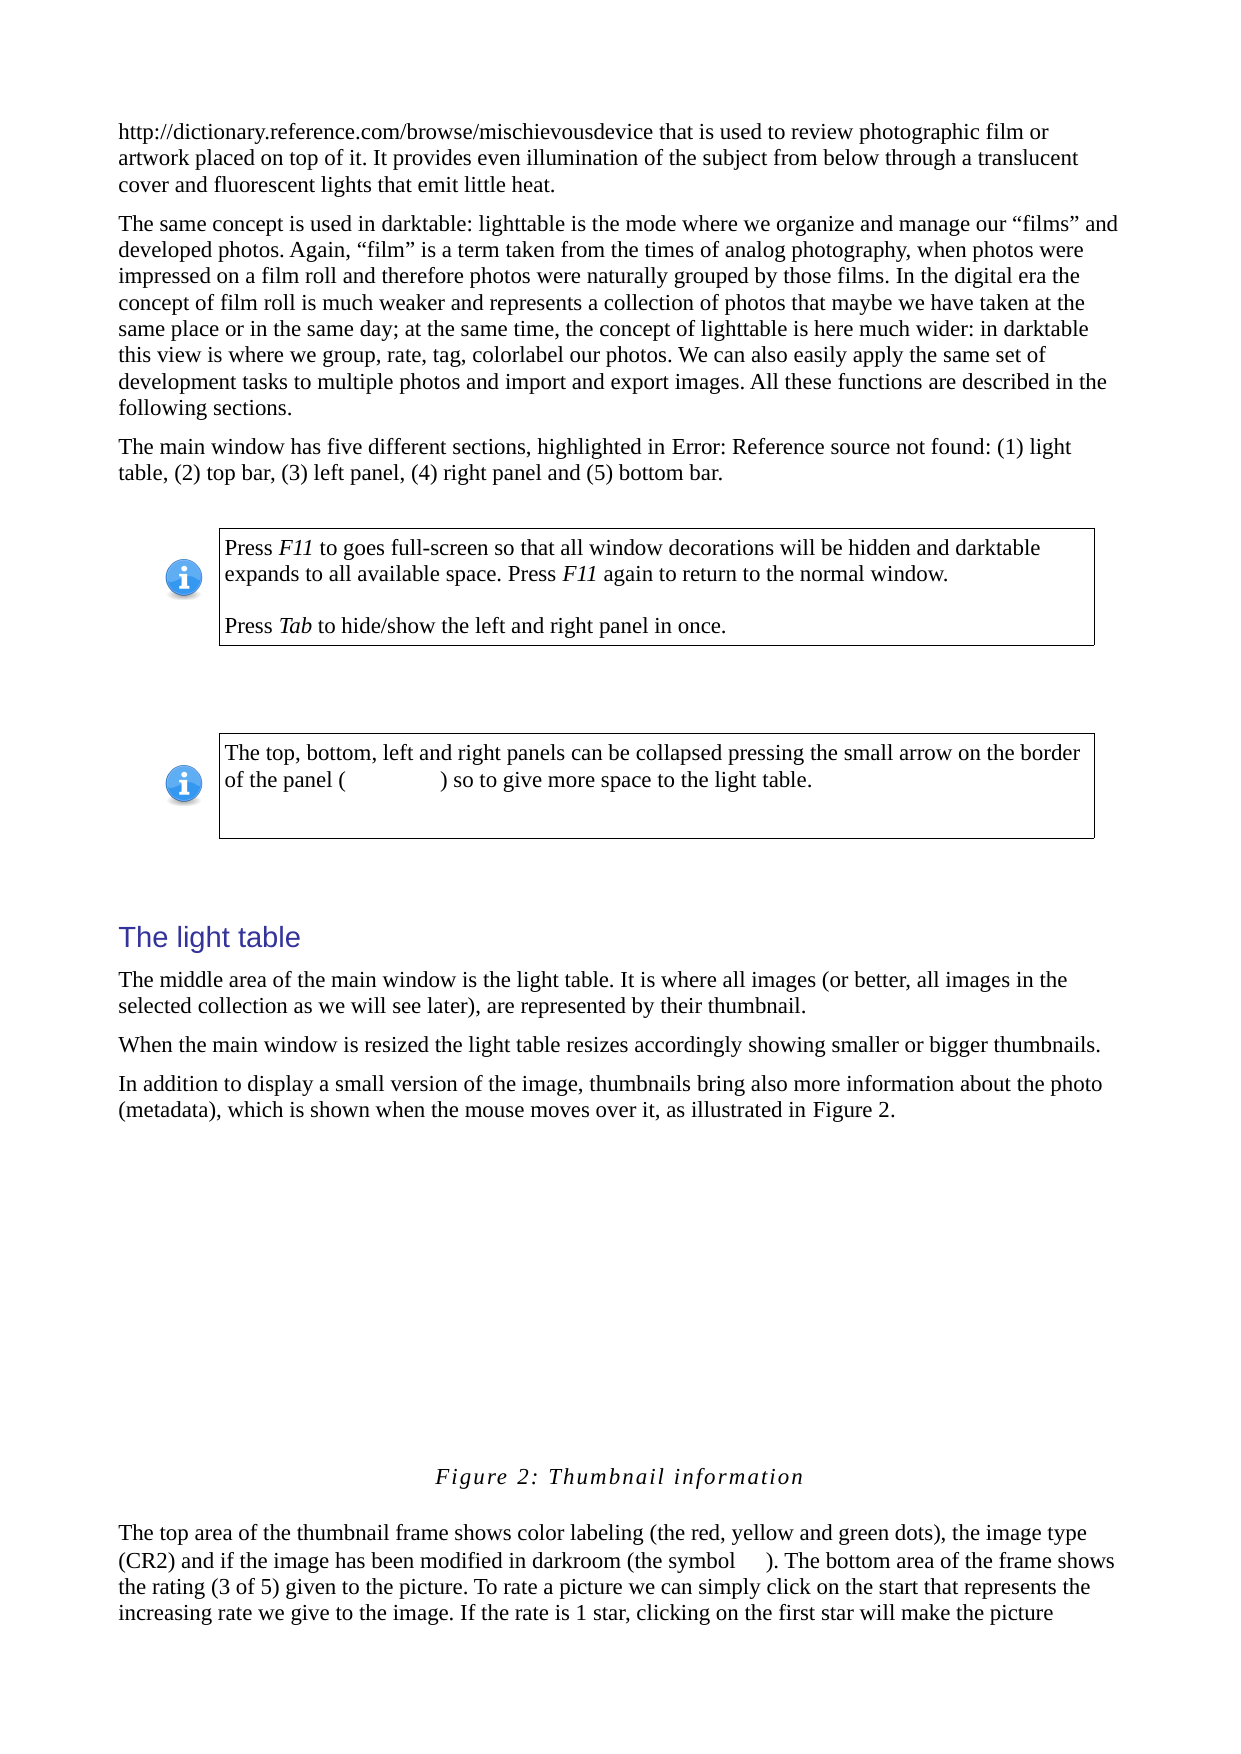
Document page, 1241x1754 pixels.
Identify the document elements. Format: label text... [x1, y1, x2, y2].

text The main window has five different sections, highlighted in Figure 1: (1) light table, (2) top bar, (3) left panel, (4) right panel and (5) bottom bar. [118, 433, 1122, 486]
text The middle area of the main window is the light table. It is where all images (or better, all images in the selected collection as we will see later), are represented by their thumbnail. [118, 966, 1122, 1018]
text In addition to display a small version of the image, thumbnails bring also more information about the photo (metadata), which is shown when the mouse moves over it, as illustrated in Figure 2. [118, 1070, 1122, 1122]
text http://dictionary.reference.com/browse/mischievousdevice that is used to review photographic film or artwork placed on top of it. It provides even illumination of the subject from below through a translucent cover and fluorescent lights that emit little heat. [118, 118, 1122, 197]
text The top area of the thumbnail frame shows color labeling (the red, yellow and green dots), the image type (CR2) and if the image has been modified in darkroom (the symbol ). The bottom area of the frame shows the rating (3 of 5) given to the picture. To rate a picture we can simply click on the start that represents the increasing rate we give to the image. If the rate is 1 star, clicking on the first star will make the picture [118, 1135, 1122, 1626]
text The same concept is used in darktable: lighttable is the mode where we organize and manage our “films” and developed photos. Again, “film” is a term taken from the times of analog photography, when photos were impressed on a film roll and therefore photos were naturally grouped by those films. In the digital era the concept of film roll is much weaker and represents a collection of photos that maybe we have taken at the same place or in the same day; at the same time, the concept of lighttable is here much wider: in darktable this view is where we group, rate, tag, colorlabel our photos. We can also easily apply the same set of development tasks to multiple photos and import and export images. All these functions are described in the following sections. [118, 210, 1122, 421]
text Figure 2: Thumbnail information [386, 1147, 855, 1489]
subtitle The light table [118, 920, 1122, 954]
table_header The top, bottom, left and right panels can be collapsed pressing the small arrow on the border of the panel () so to give more space to the light table. [220, 734, 1094, 837]
table_header [149, 733, 219, 837]
picture [163, 765, 204, 806]
table_header [149, 528, 219, 645]
text When the main window is resized the light table resizes accordingly showing smaller or bigger thumbnails. [118, 1031, 1122, 1057]
table_header Press F11 to goes full-screen so that all window decorations will be hidden and darktable expands to all available space. Press F11 again to return to the normal window. Press Tab to hide/show the left and right panel in once. [220, 529, 1094, 645]
picture [163, 559, 204, 600]
